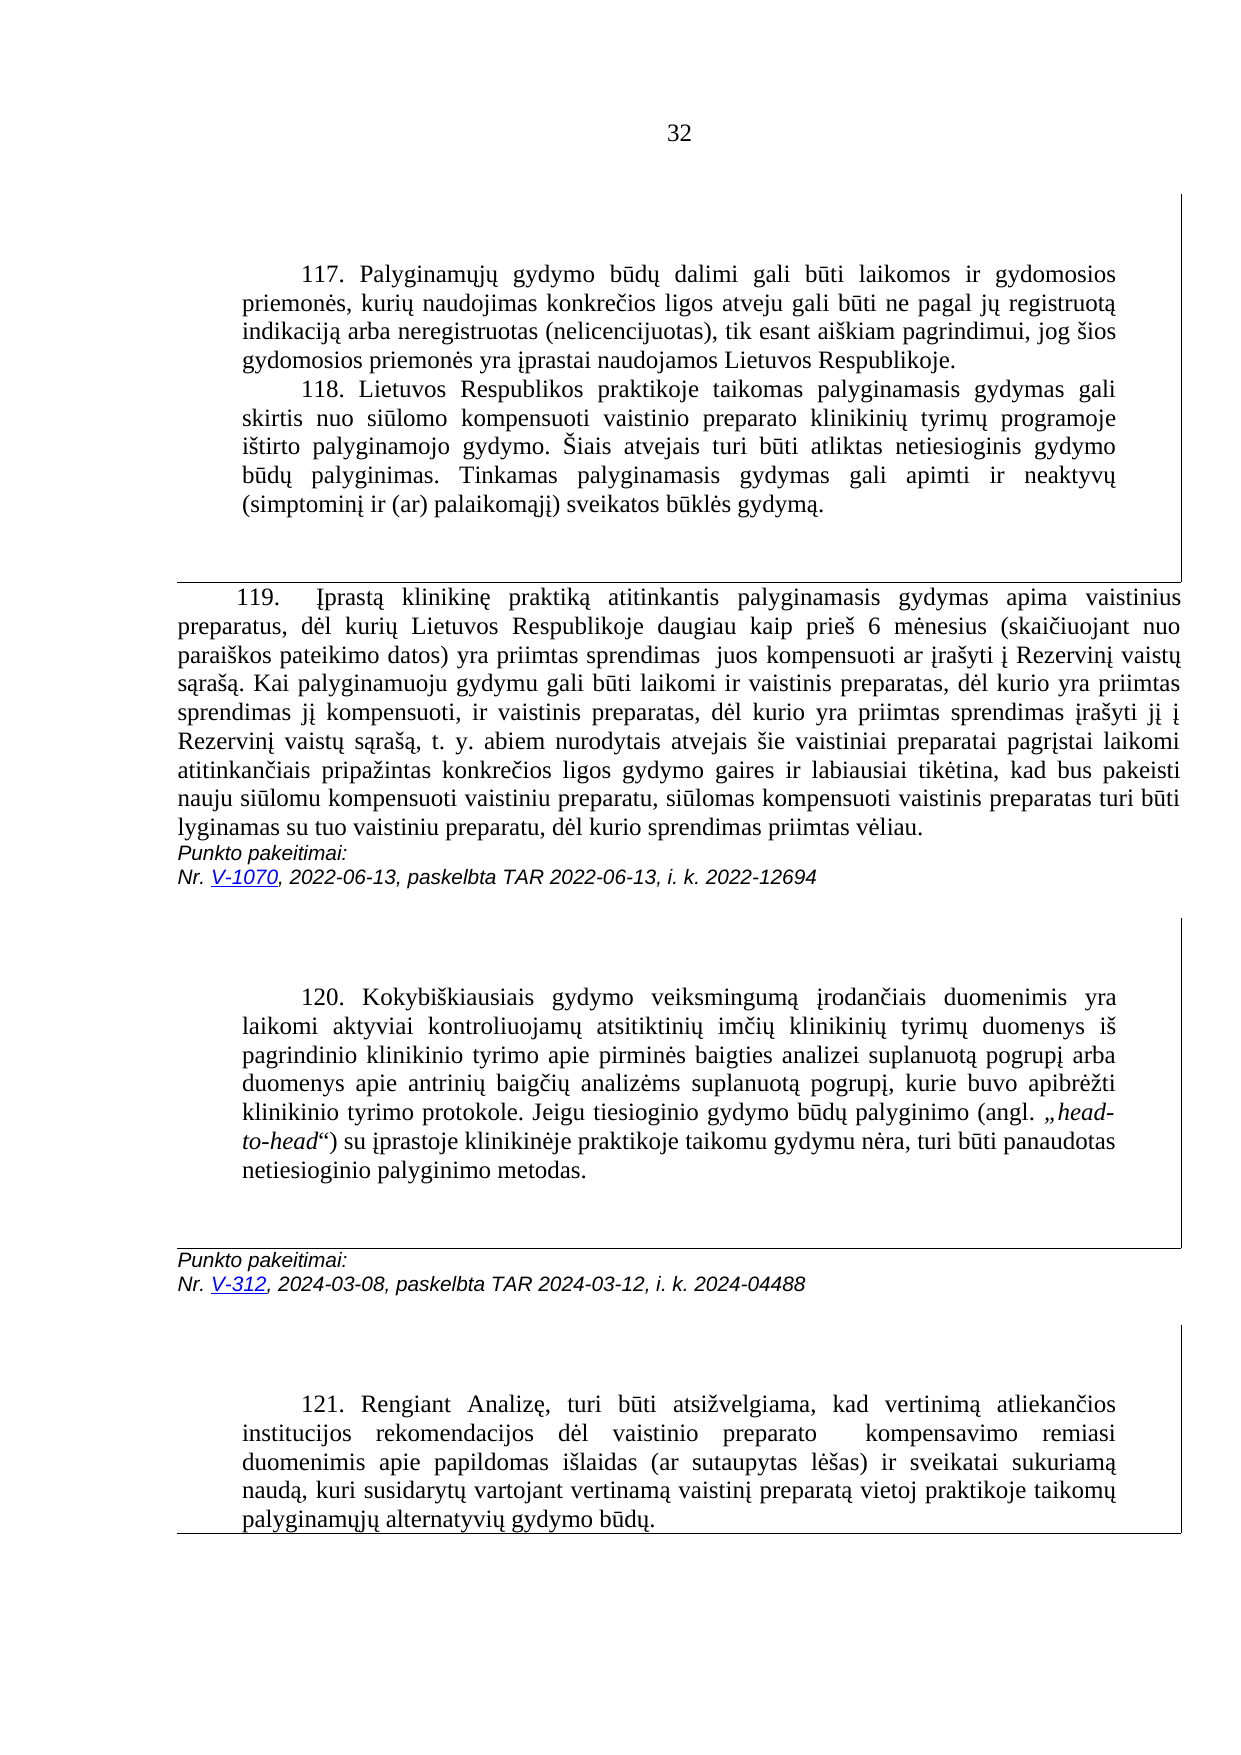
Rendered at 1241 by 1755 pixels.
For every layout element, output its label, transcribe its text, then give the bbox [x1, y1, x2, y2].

text Punkto pakeitimai: [177, 1248, 1181, 1272]
text Punkto pakeitimai: [177, 841, 1181, 865]
text 120. Kokybiškiausiais gydymo veiksmingumą įrodančiais duomenimis yra laikomi aktyviai kontroliuojamų atsitiktinių imčių klinikinių tyrimų duomenys iš pagrindinio klinikinio tyrimo apie pirminės baigties analizei suplanuotą pogrupį arba duomenys apie antrinių baigčių analizėms suplanuotą pogrupį, kurie buvo apibrėžti klinikinio tyrimo protokole. Jeigu tiesioginio gydymo būdų palyginimo (angl. „head-to-head“) su įprastoje klinikinėje praktikoje taikomu gydymu nėra, turi būti panaudotas netiesioginio palyginimo metodas. [177, 918, 1181, 1248]
text Nr. V-312, 2024-03-08, paskelbta TAR 2024-03-12, i. k. 2024-04488 [177, 1272, 1181, 1296]
text 117. Palyginamųjų gydymo būdų dalimi gali būti laikomos ir gydomosios priemonės, kurių naudojimas konkrečios ligos atveju gali būti ne pagal jų registruotą indikaciją arba neregistruotas (nelicencijuotas), tik esant aiškiam pagrindimui, jog šios gydomosios priemonės yra įprastai naudojamos Lietuvos Respublikoje. [177, 194, 1181, 374]
text 119. Įprastą klinikinę praktiką atitinkantis palyginamasis gydymas apima vaistinius preparatus, dėl kurių Lietuvos Respublikoje daugiau kaip prieš 6 mėnesius (skaičiuojant nuo paraiškos pateikimo datos) yra priimtas sprendimas juos kompensuoti ar įrašyti į Rezervinį vaistų sąrašą. Kai palyginamuoju gydymu gali būti laikomi ir vaistinis preparatas, dėl kurio yra priimtas sprendimas jį kompensuoti, ir vaistinis preparatas, dėl kurio yra priimtas sprendimas įrašyti jį į Rezervinį vaistų sąrašą, t. y. abiem nurodytais atvejais šie vaistiniai preparatai pagrįstai laikomi atitinkančiais pripažintas konkrečios ligos gydymo gaires ir labiausiai tikėtina, kad bus pakeisti nauju siūlomu kompensuoti vaistiniu preparatu, siūlomas kompensuoti vaistinis preparatas turi būti lyginamas su tuo vaistiniu preparatu, dėl kurio sprendimas priimtas vėliau. [177, 582, 1181, 841]
text Nr. V-1070, 2022-06-13, paskelbta TAR 2022-06-13, i. k. 2022-12694 [177, 865, 1181, 889]
text 121. Rengiant Analizę, turi būti atsižvelgiama, kad vertinimą atliekančios institucijos rekomendacijos dėl vaistinio preparato kompensavimo remiasi duomenimis apie papildomas išlaidas (ar sutaupytas lėšas) ir sveikatai sukuriamą naudą, kuri susidarytų vartojant vertinamą vaistinį preparatą vietoj praktikoje taikomų palyginamųjų alternatyvių gydymo būdų. [177, 1325, 1181, 1533]
text 118. Lietuvos Respublikos praktikoje taikomas palyginamasis gydymas gali skirtis nuo siūlomo kompensuoti vaistinio preparato klinikinių tyrimų programoje ištirto palyginamojo gydymo. Šiais atvejais turi būti atliktas netiesioginis gydymo būdų palyginimas. Tinkamas palyginamasis gydymas gali apimti ir neaktyvų (simptominį ir (ar) palaikomąjį) sveikatos būklės gydymą. [177, 374, 1181, 582]
